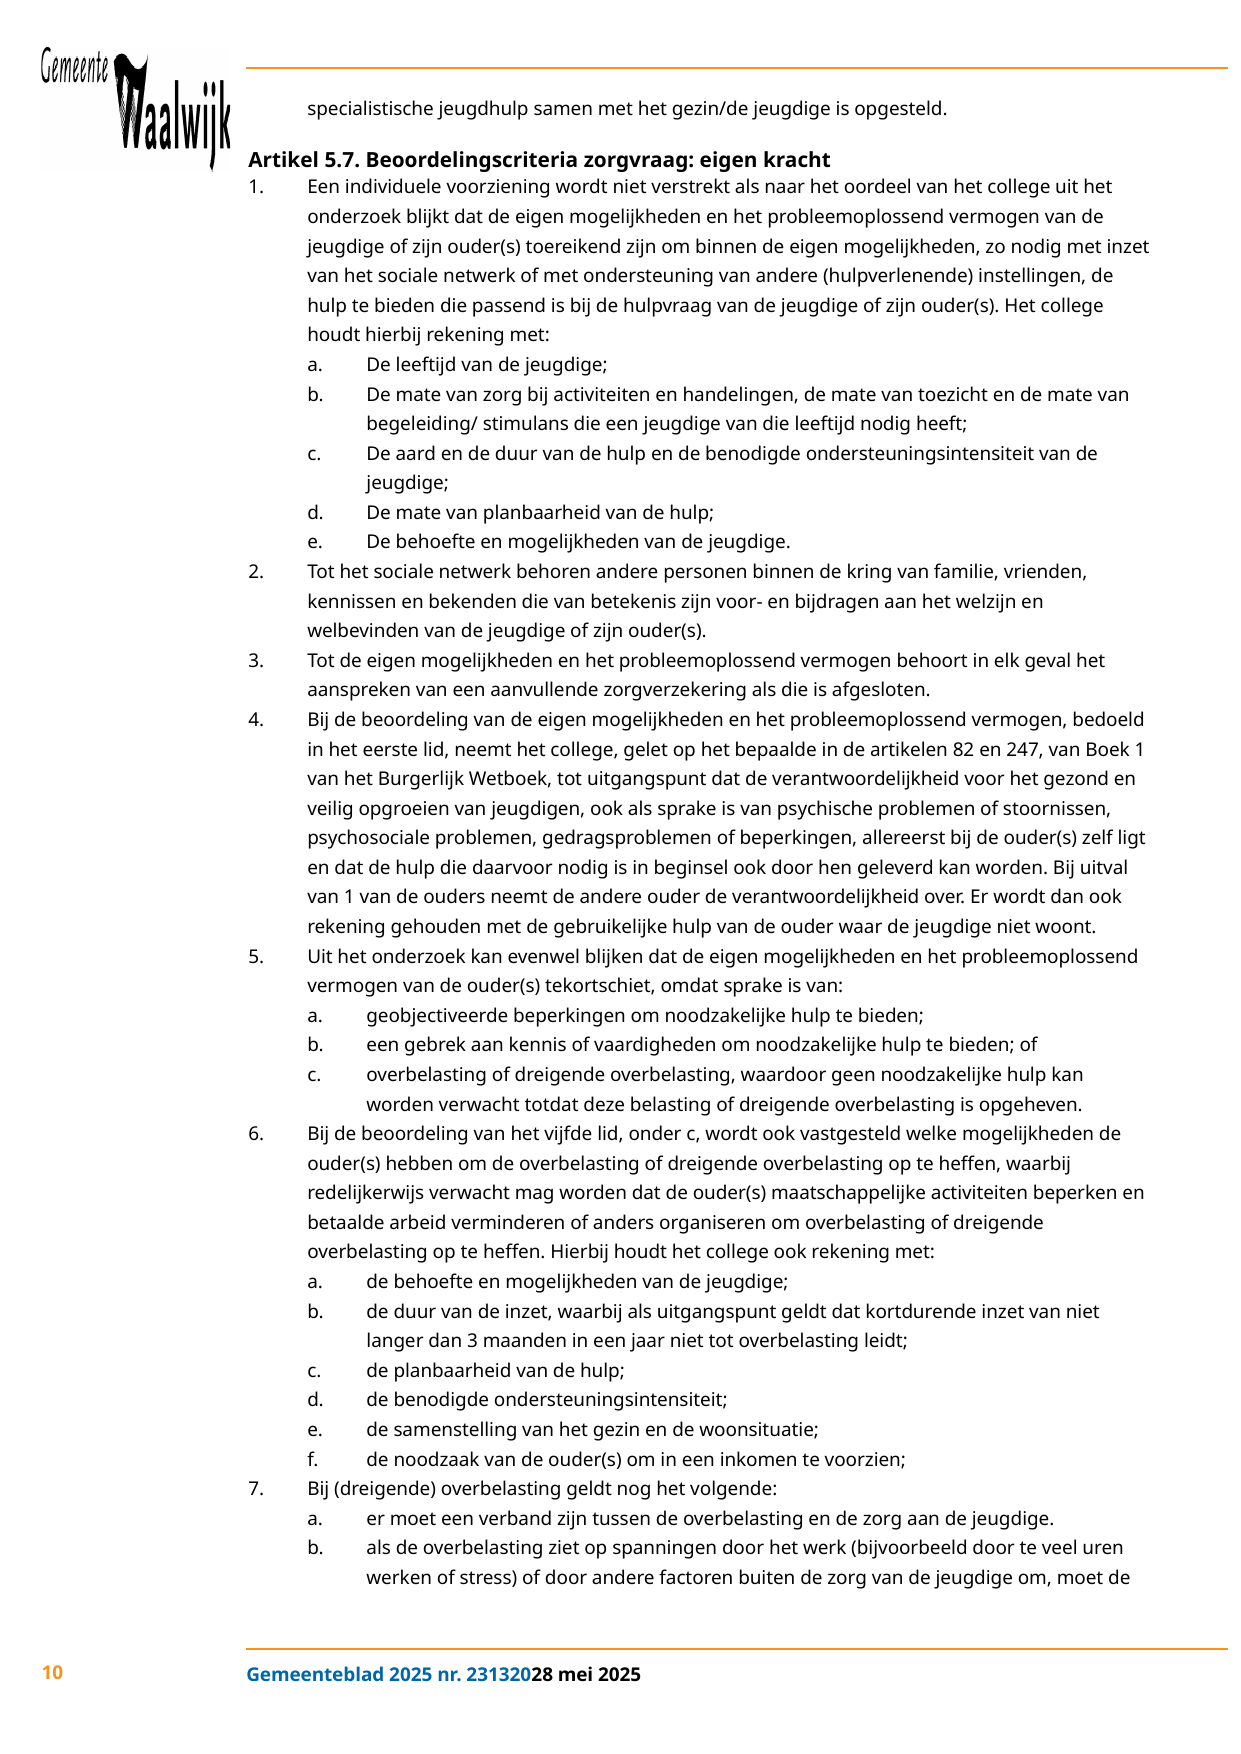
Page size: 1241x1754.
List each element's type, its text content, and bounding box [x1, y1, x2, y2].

list geobjectiveerde beperkingen om noodzakelijke hulp te bieden; [307, 1002, 1152, 1028]
list de duur van de inzet, waarbij als uitgangspunt geldt dat kortdurende inzet van niet langer dan 3 maanden in een jaar niet tot overbelasting leidt; [307, 1298, 1152, 1353]
list Een individuele voorziening wordt niet verstrekt als naar het oordeel van het college uit het onderzoek blijkt dat de eigen mogelijkheden en het probleemoplossend vermogen van de jeugdige of zijn ouder(s) toereikend zijn om binnen de eigen mogelijkheden, zo nodig met inzet van het sociale netwerk of met ondersteuning van andere (hulpverlenende) instellingen, de hulp te bieden die passend is bij de hulpvraag van de jeugdige of zijn ouder(s). Het college houdt hierbij rekening met: [248, 174, 1152, 347]
list de behoefte en mogelijkheden van de jeugdige; [307, 1268, 1152, 1294]
list Bij (dreigende) overbelasting geldt nog het volgende: [248, 1475, 1152, 1501]
list De mate van zorg bij activiteiten en handelingen, de mate van toezicht en de mate van begeleiding/ stimulans die een jeugdige van die leeftijd nodig heeft; [307, 381, 1152, 436]
list Bij de beoordeling van de eigen mogelijkheden en het probleemoplossend vermogen, bedoeld in het eerste lid, neemt het college, gelet op het bepaalde in de artikelen 82 en 247, van Boek 1 van het Burgerlijk Wetboek, tot uitgangspunt dat de verantwoordelijkheid voor het gezond en veilig opgroeien van jeugdigen, ook als sprake is van psychische problemen of stoornissen, psychosociale problemen, gedragsproblemen of beperkingen, allereerst bij de ouder(s) zelf ligt en dat de hulp die daarvoor nodig is in beginsel ook door hen geleverd kan worden. Bij uitval van 1 van de ouders neemt de andere ouder de verantwoordelijkheid over. Er wordt dan ook rekening gehouden met de gebruikelijke hulp van de ouder waar de jeugdige niet woont. [248, 706, 1152, 939]
list Tot de eigen mogelijkheden en het probleemoplossend vermogen behoort in elk geval het aanspreken van een aanvullende zorgverzekering als die is afgesloten. [248, 647, 1152, 702]
list de benodigde ondersteuningsintensiteit; [307, 1387, 1152, 1412]
list de planbaarheid van de hulp; [307, 1357, 1152, 1383]
list een gebrek aan kennis of vaardigheden om noodzakelijke hulp te bieden; of [307, 1032, 1152, 1057]
list De aard en de duur van de hulp en de benodigde ondersteuningsintensiteit van de jeugdige; [307, 440, 1152, 495]
list Bij de beoordeling van het vijfde lid, onder c, wordt ook vastgesteld welke mogelijkheden de ouder(s) hebben om de overbelasting of dreigende overbelasting op te heffen, waarbij redelijkerwijs verwacht mag worden dat de ouder(s) maatschappelijke activiteiten beperken en betaalde arbeid verminderen of anders organiseren om overbelasting of dreigende overbelasting op te heffen. Hierbij houdt het college ook rekening met: [248, 1120, 1152, 1264]
list als de overbelasting ziet op spanningen door het werk (bijvoorbeeld door te veel uren werken of stress) of door andere factoren buiten de zorg van de jeugdige om, moet de [307, 1534, 1152, 1590]
picture [41, 47, 231, 172]
list overbelasting of dreigende overbelasting, waardoor geen noodzakelijke hulp kan worden verwacht totdat deze belasting of dreigende overbelasting is opgeheven. [307, 1061, 1152, 1116]
list Tot het sociale netwerk behoren andere personen binnen de kring van familie, vrienden, kennissen en bekenden die van betekenis zijn voor- en bijdragen aan het welzijn en welbevinden van de jeugdige of zijn ouder(s). [248, 558, 1152, 643]
list Uit het onderzoek kan evenwel blijken dat de eigen mogelijkheden en het probleemoplossend vermogen van de ouder(s) tekortschiet, omdat sprake is van: [248, 943, 1152, 998]
list De mate van planbaarheid van de hulp; [307, 499, 1152, 525]
list de samenstelling van het gezin en de woonsituatie; [307, 1416, 1152, 1442]
list er moet een verband zijn tussen de overbelasting en de zorg aan de jeugdige. [307, 1505, 1152, 1531]
text Artikel 5.7. Beoordelingscriteria zorgvraag: eigen kracht [248, 145, 1152, 174]
list specialistische jeugdhulp samen met het gezin/de jeugdige is opgesteld. [248, 95, 1152, 121]
list De behoefte en mogelijkheden van de jeugdige. [307, 529, 1152, 554]
list de noodzaak van de ouder(s) om in een inkomen te voorzien; [307, 1446, 1152, 1471]
list De leeftijd van de jeugdige; [307, 351, 1152, 377]
